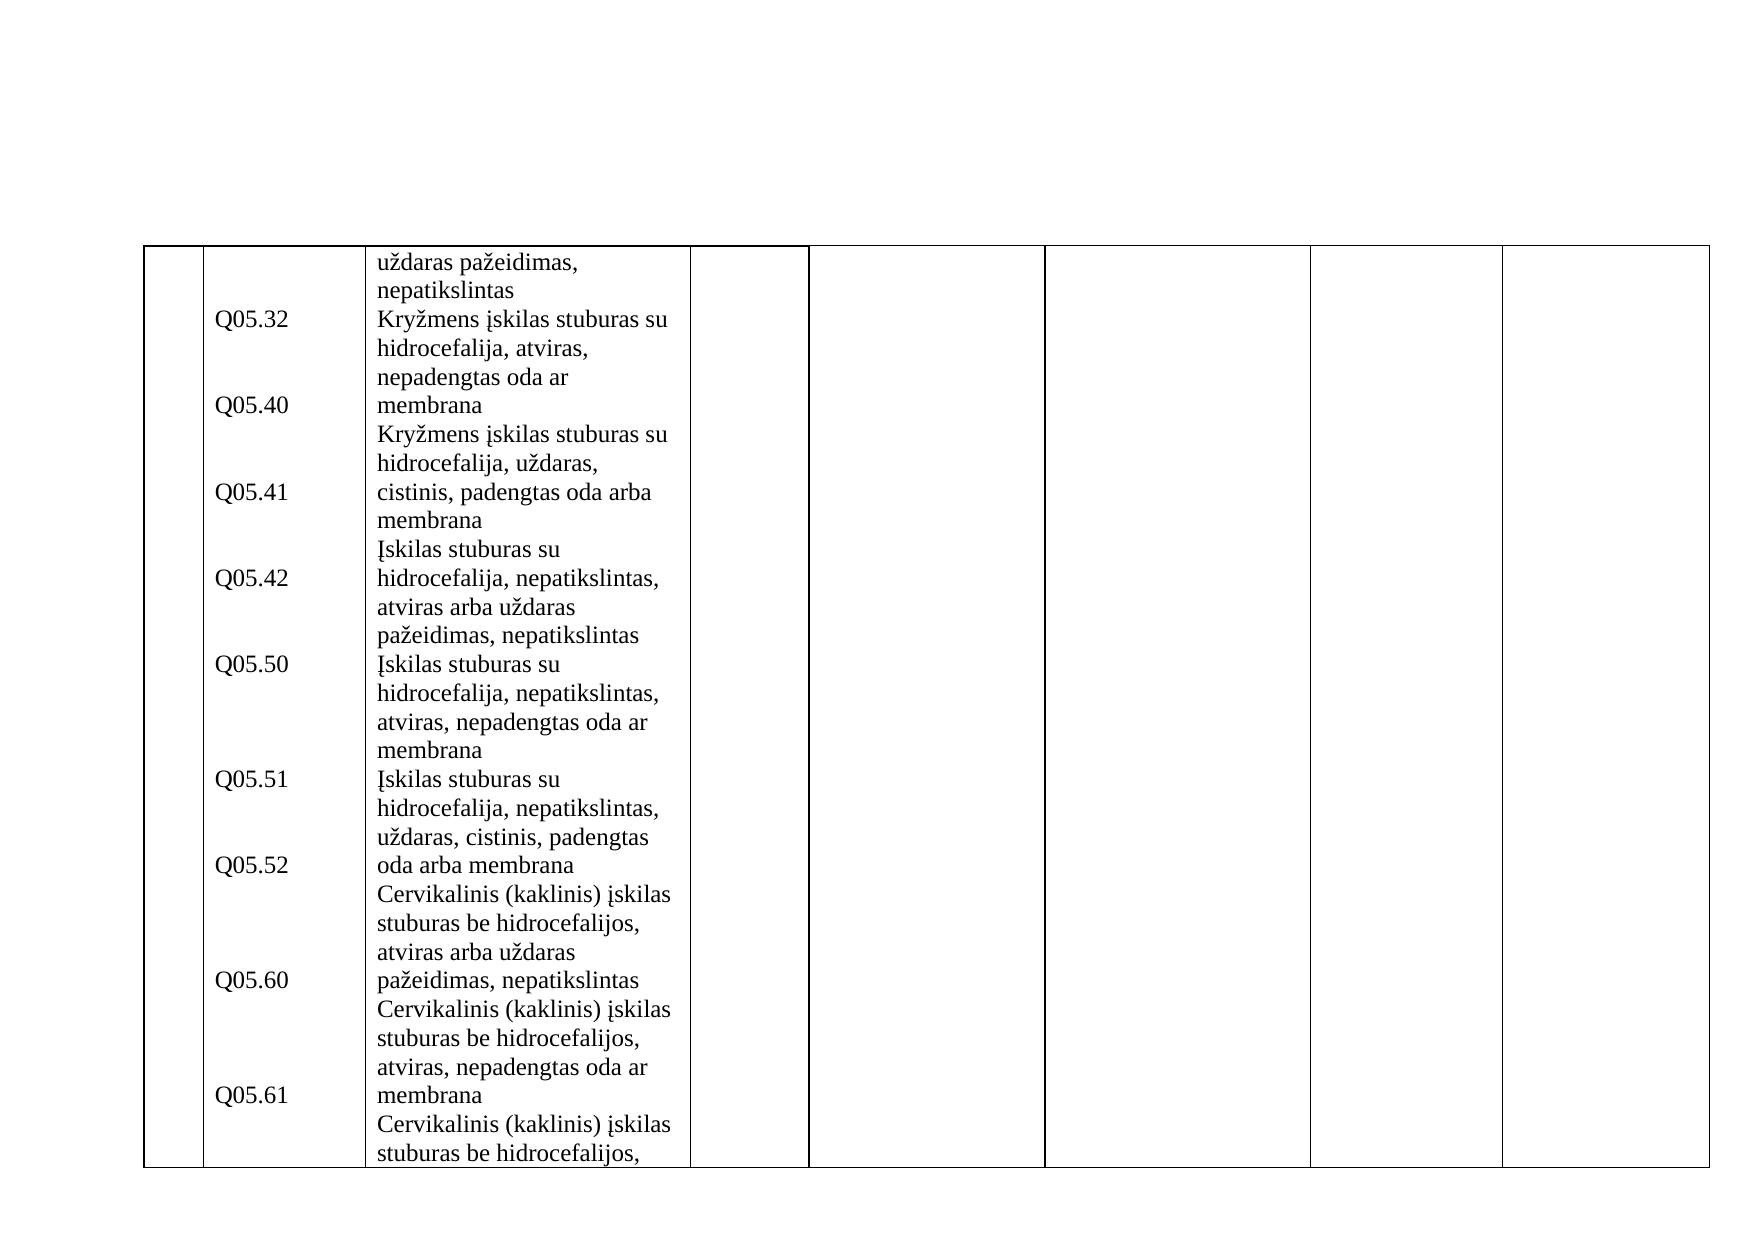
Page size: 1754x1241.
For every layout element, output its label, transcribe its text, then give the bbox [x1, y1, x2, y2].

table_cell [1046, 246, 1310, 1167]
table_cell [810, 246, 1044, 1167]
table_cell [145, 247, 203, 1167]
table_cell [1311, 246, 1502, 1167]
table_cell uždaras pažeidimas, nepatikslintas Kryžmens įskilas stuburas su hidrocefalija, atviras, nepadengtas oda ar membrana Kryžmens įskilas stuburas su hidrocefalija, uždaras, cistinis, padengtas oda arba membrana Įskilas stuburas su hidrocefalija, nepatikslintas, atviras arba uždaras pažeidimas, nepatikslintas Įskilas stuburas su hidrocefalija, nepatikslintas, atviras, nepadengtas oda ar membrana Įskilas stuburas su hidrocefalija, nepatikslintas, uždaras, cistinis, padengtas oda arba membrana Cervikalinis (kaklinis) įskilas stuburas be hidrocefalijos, atviras arba uždaras pažeidimas, nepatikslintas Cervikalinis (kaklinis) įskilas stuburas be hidrocefalijos, atviras, nepadengtas oda ar membrana Cervikalinis (kaklinis) įskilas stuburas be hidrocefalijos, [366, 247, 690, 1167]
table_cell [691, 247, 808, 1167]
table_cell [1503, 246, 1709, 1167]
table_cell Q05.32 Q05.40 Q05.41 Q05.42 Q05.50 Q05.51 Q05.52 Q05.60 Q05.61 [204, 247, 365, 1167]
